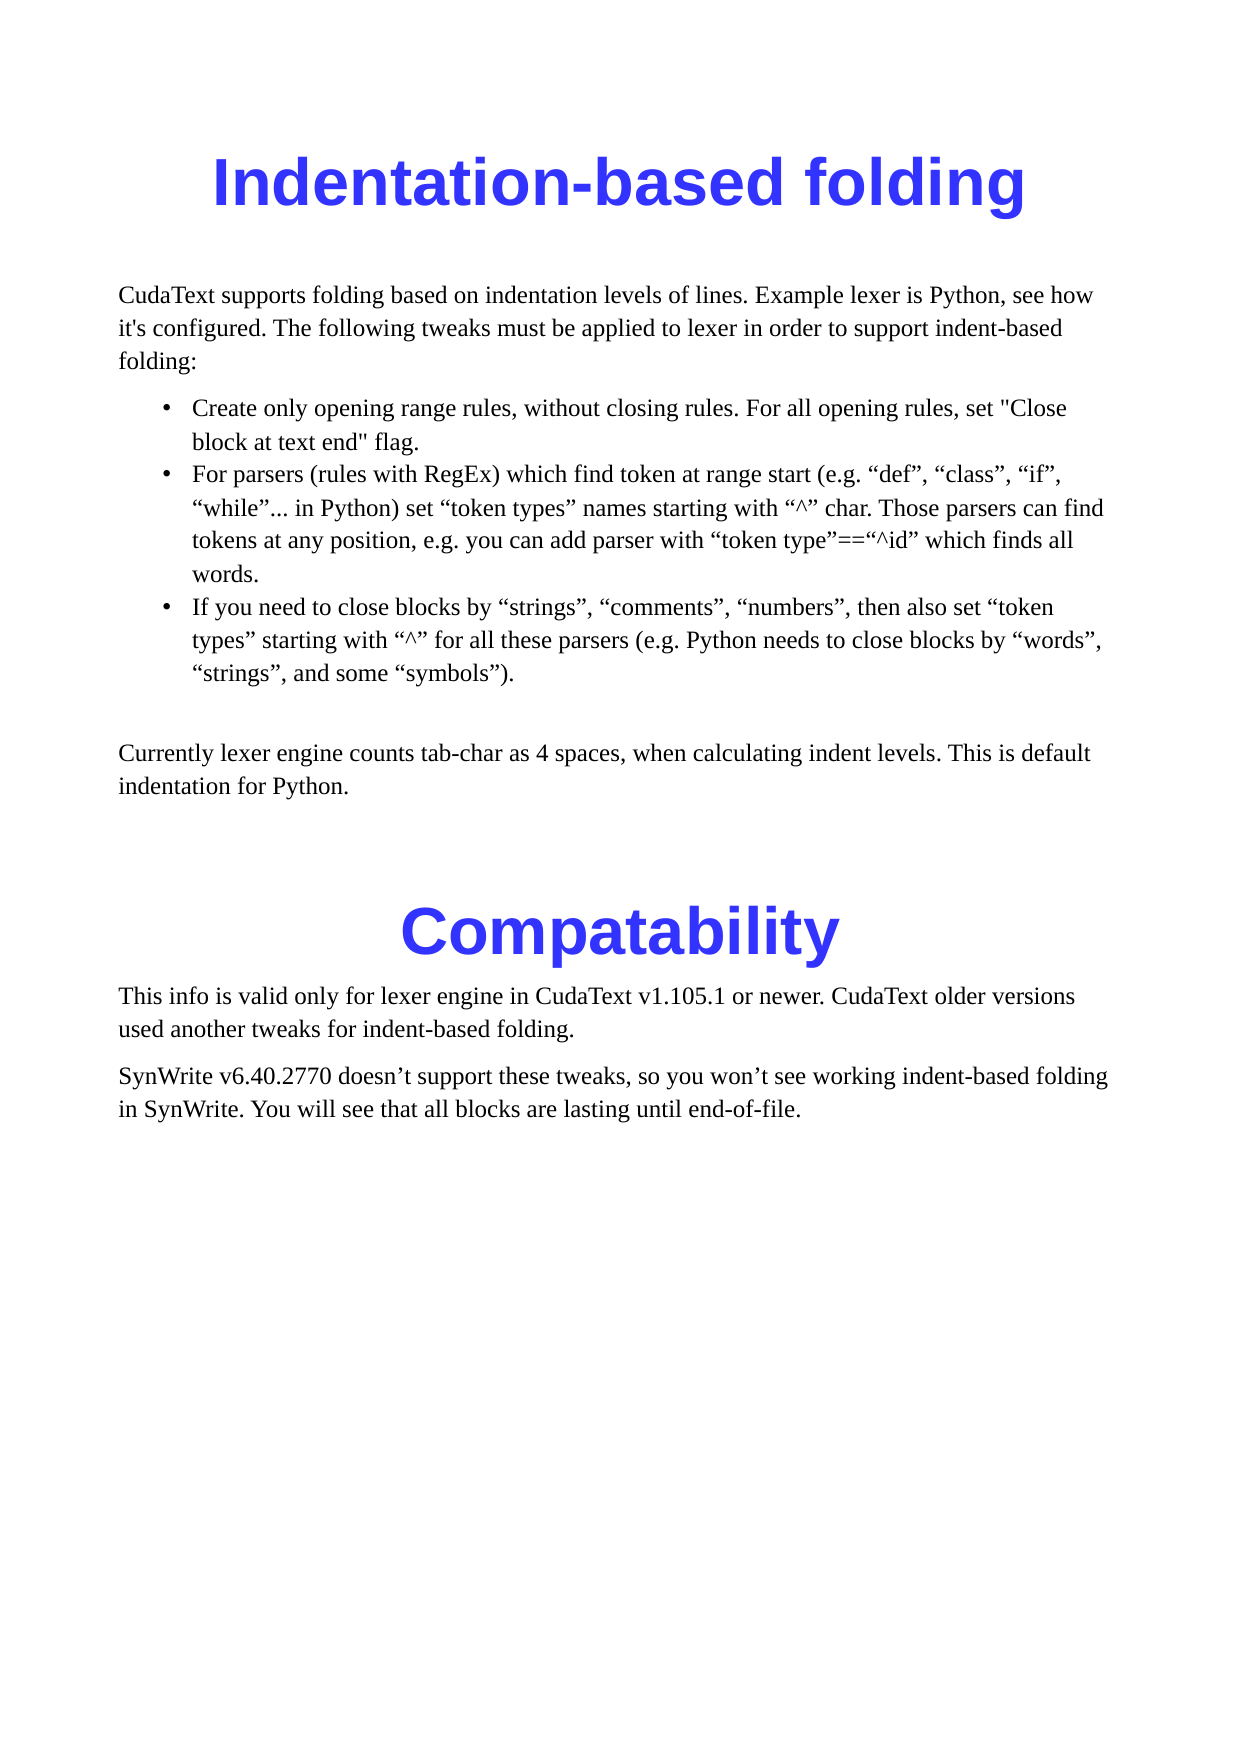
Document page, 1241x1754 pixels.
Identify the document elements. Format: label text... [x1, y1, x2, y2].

list If you need to close blocks by “strings”, “comments”, “numbers”, then also set “token types” starting with “^” for all these parsers (e.g. Python needs to close blocks by “words”, “strings”, and some “symbols”). [162, 592, 1122, 686]
list Create only opening range rules, without closing rules. For all opening rules, set "Close block at text end" flag. [162, 393, 1122, 455]
title Compatability [118, 892, 1122, 968]
title Indentation-based folding [118, 143, 1122, 220]
text Currently lexer engine counts tab-char as 4 spaces, when calculating indent levels. This is default indentation for Python. [118, 738, 1122, 800]
text SynWrite v6.40.2770 doesn’t support these tweaks, so you won’t see working indent-based folding in SynWrite. You will see that all blocks are lasting until end-of-file. [118, 1061, 1122, 1123]
list For parsers (rules with RegEx) which find token at range start (e.g. “def”, “class”, “if”, “while”... in Python) set “token types” names starting with “^” char. Those parsers can find tokens at any position, e.g. you can add parser with “token type”==“^id” which finds all words. [162, 459, 1122, 587]
text CudaText supports folding based on indentation levels of lines. Example lexer is Python, see how it's configured. The following tweaks must be applied to lexer in order to support indent-based folding: [118, 280, 1122, 375]
text This info is valid only for lexer engine in CudaText v1.105.1 or newer. CudaText older versions used another tweaks for indent-based folding. [118, 981, 1122, 1042]
